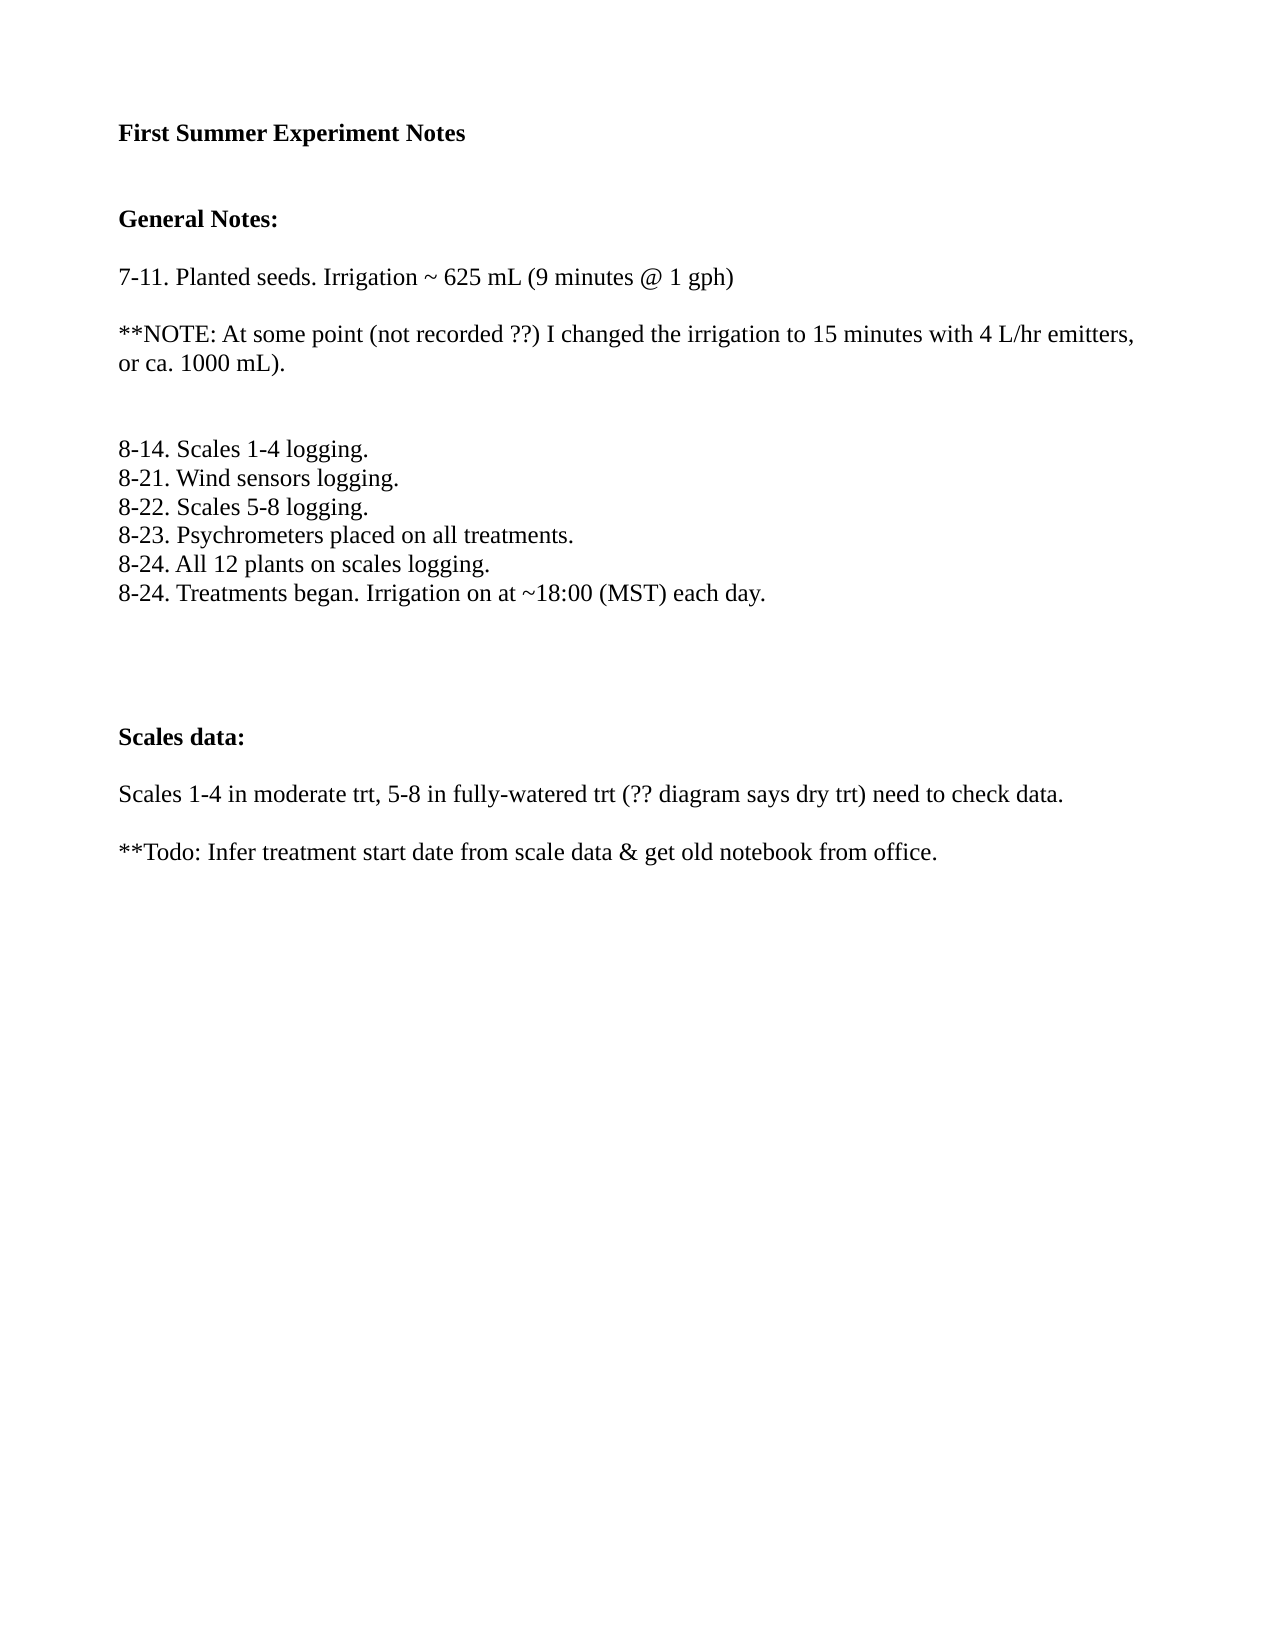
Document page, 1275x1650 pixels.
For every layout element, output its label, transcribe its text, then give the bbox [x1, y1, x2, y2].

text 8-24. Treatments began. Irrigation on at ~18:00 (MST) each day. [118, 578, 1157, 607]
text 8-23. Psychrometers placed on all treatments. [118, 521, 1157, 549]
text 8-22. Scales 5-8 logging. [118, 492, 1157, 521]
text First Summer Experiment Notes [118, 118, 1157, 147]
text Scales data: [118, 722, 1157, 751]
text General Notes: [118, 204, 1157, 233]
text **NOTE: At some point (not recorded ??) I changed the irrigation to 15 minutes with 4 L/hr emitters, or ca. 1000 mL). [118, 319, 1157, 377]
text 7-11. Planted seeds. Irrigation ~ 625 mL (9 minutes @ 1 gph) [118, 262, 1157, 291]
text 8-14. Scales 1-4 logging. [118, 434, 1157, 463]
text Scales 1-4 in moderate trt, 5-8 in fully-watered trt (?? diagram says dry trt) need to check data. [118, 779, 1157, 808]
text 8-24. All 12 plants on scales logging. [118, 549, 1157, 578]
text 8-21. Wind sensors logging. [118, 463, 1157, 492]
text **Todo: Infer treatment start date from scale data & get old notebook from office. [118, 837, 1157, 866]
